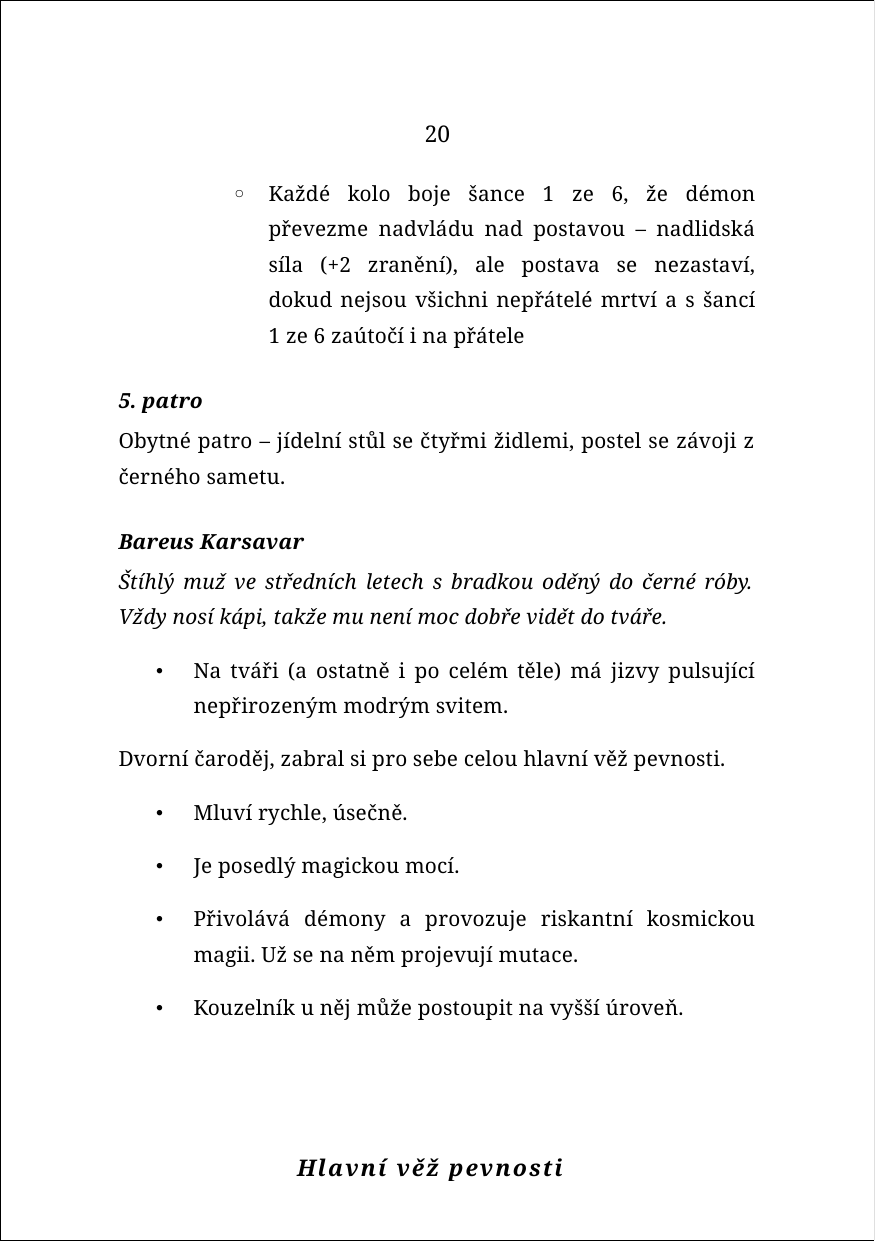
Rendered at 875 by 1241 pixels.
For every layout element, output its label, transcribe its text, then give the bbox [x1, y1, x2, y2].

list Na tváři (a ostatně i po celém těle) má jizvy pulsující nepřirozeným modrým svitem. [156, 656, 756, 720]
list Mluví rychle, úsečně. [156, 798, 756, 826]
subtitle 5. patro [118, 386, 756, 414]
text Obytné patro – jídelní stůl se čtyřmi židlemi, postel se závoji z černého sametu. [118, 426, 756, 490]
list Každé kolo boje šance 1 ze 6, že démon převezme nadvládu nad postavou – nadlidská síla (+2 zranění), ale postava se nezastaví, dokud nejsou všichni nepřátelé mrtví a s šancí 1 ze 6 zaútočí i na přátele [231, 179, 756, 349]
list Přivolává démony a provozuje riskantní kosmickou magii. Už se na něm projevují mutace. [156, 904, 756, 968]
list Kouzelník u něj může postoupit na vyšší úroveň. [156, 993, 756, 1021]
subtitle Bareus Karsavar [118, 527, 756, 555]
text Štíhlý muž ve středních letech s bradkou oděný do černé róby. Vždy nosí kápi, takže mu není moc dobře vidět do tváře. [118, 567, 756, 631]
list Je posedlý magickou mocí. [156, 851, 756, 879]
text Dvorní čaroděj, zabral si pro sebe celou hlavní věž pevnosti. [118, 744, 756, 773]
